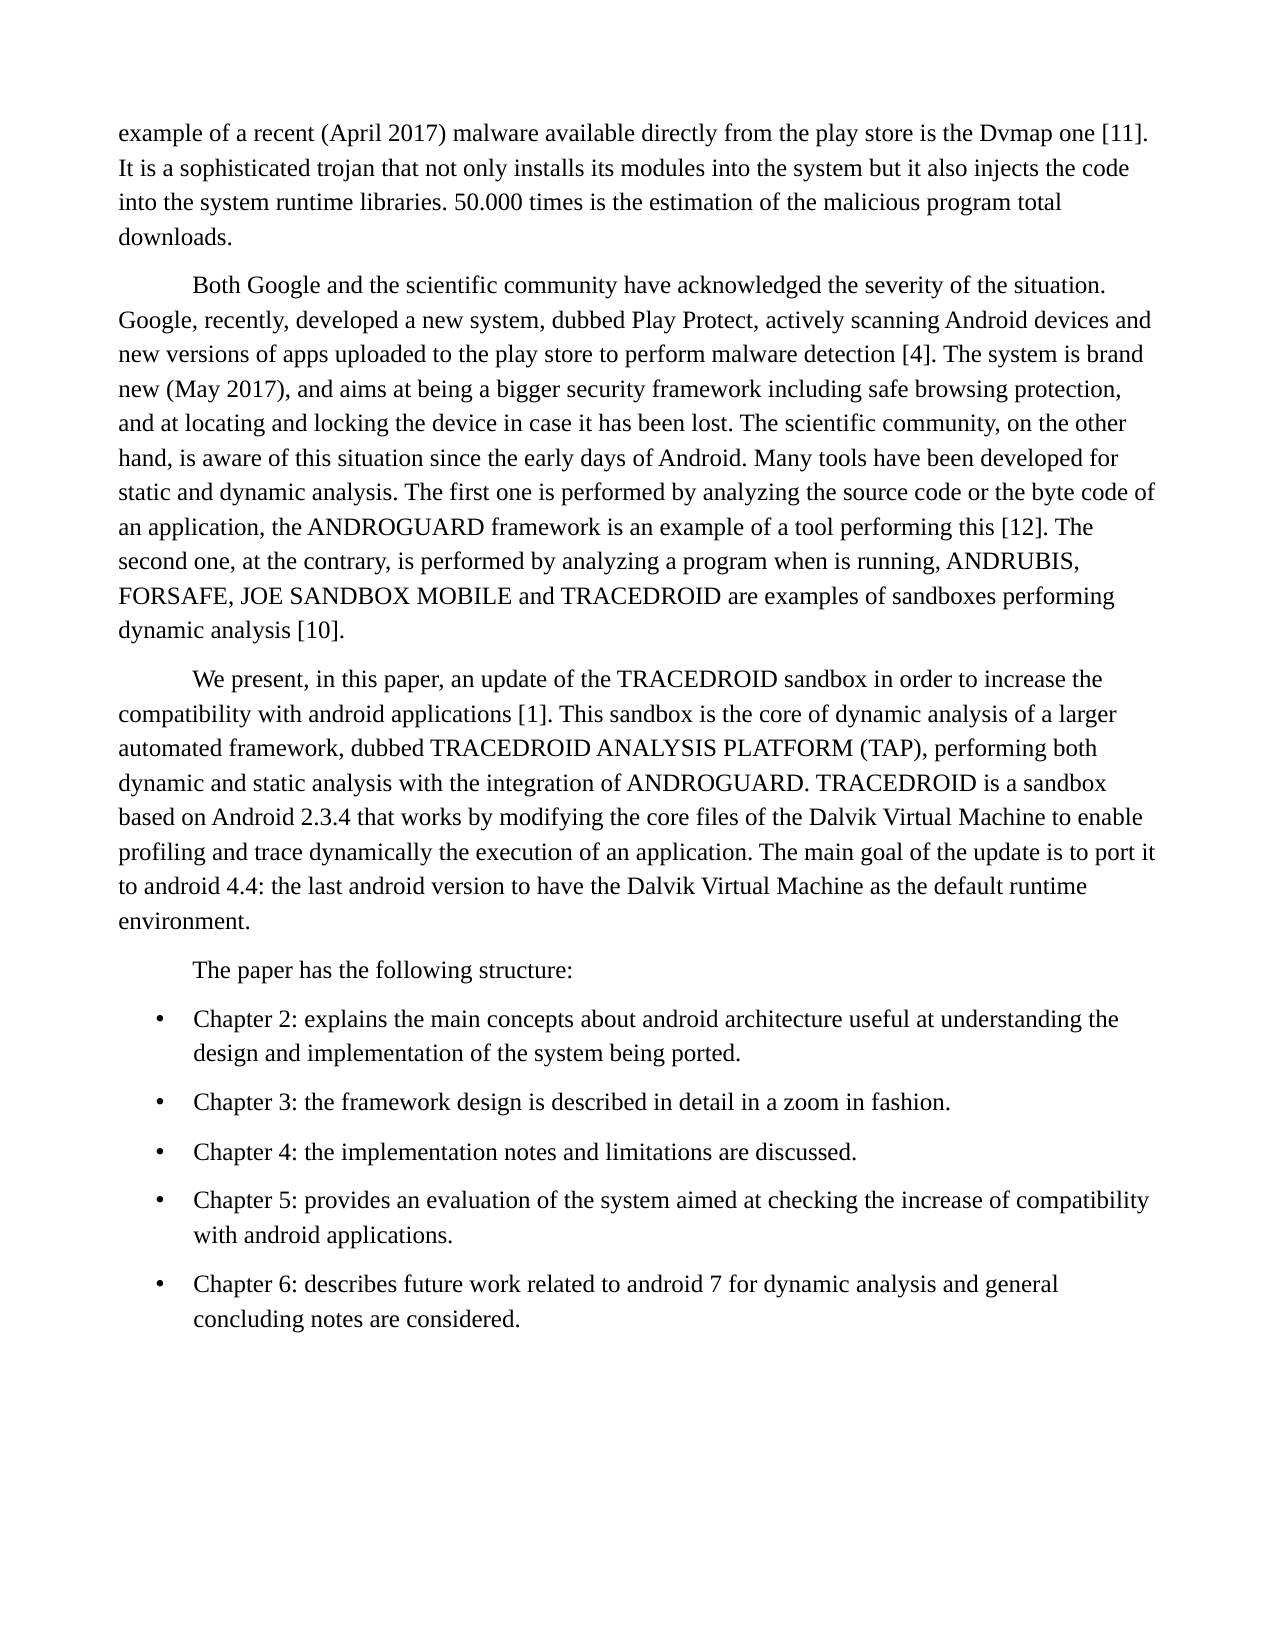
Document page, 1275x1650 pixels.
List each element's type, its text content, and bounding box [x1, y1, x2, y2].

text example of a recent (April 2017) malware available directly from the play store is the Dvmap one [11]. It is a sophisticated trojan that not only installs its modules into the system but it also injects the code into the system runtime libraries. 50.000 times is the estimation of the malicious program total downloads. [118, 118, 1157, 250]
list Chapter 2: explains the main concepts about android architecture useful at understanding the design and implementation of the system being ported. [156, 1004, 1157, 1067]
list Chapter 4: the implementation notes and limitations are discussed. [156, 1137, 1157, 1165]
list Chapter 6: describes future work related to android 7 for dynamic analysis and general concluding notes are considered. [156, 1269, 1157, 1332]
list Chapter 5: provides an evaluation of the system aimed at checking the increase of compatibility with android applications. [156, 1186, 1157, 1249]
text The paper has the following structure: [118, 955, 1157, 984]
text We present, in this paper, an update of the TRACEDROID sandbox in order to increase the compatibility with android applications [1]. This sandbox is the core of dynamic analysis of a larger automated framework, dubbed TRACEDROID ANALYSIS PLATFORM (TAP), performing both dynamic and static analysis with the integration of ANDROGUARD. TRACEDROID is a sandbox based on Android 2.3.4 that works by modifying the core files of the Dalvik Virtual Machine to enable profiling and trace dynamically the execution of an application. The main goal of the update is to port it to android 4.4: the last android version to have the Dalvik Virtual Machine as the default runtime environment. [118, 664, 1157, 934]
list Chapter 3: the framework design is described in detail in a zoom in fashion. [156, 1087, 1157, 1116]
text Both Google and the scientific community have acknowledged the severity of the situation. Google, recently, developed a new system, dubbed Play Protect, actively scanning Android devices and new versions of apps uploaded to the play store to perform malware detection [4]. The system is brand new (May 2017), and aims at being a bigger security framework including safe browsing protection, and at locating and locking the device in case it has been lost. The scientific community, on the other hand, is aware of this situation since the early days of Android. Many tools have been developed for static and dynamic analysis. The first one is performed by analyzing the source code or the byte code of an application, the ANDROGUARD framework is an example of a tool performing this [12]. The second one, at the contrary, is performed by analyzing a program when is running, ANDRUBIS, FORSAFE, JOE SANDBOX MOBILE and TRACEDROID are examples of sandboxes performing dynamic analysis [10]. [118, 271, 1157, 644]
